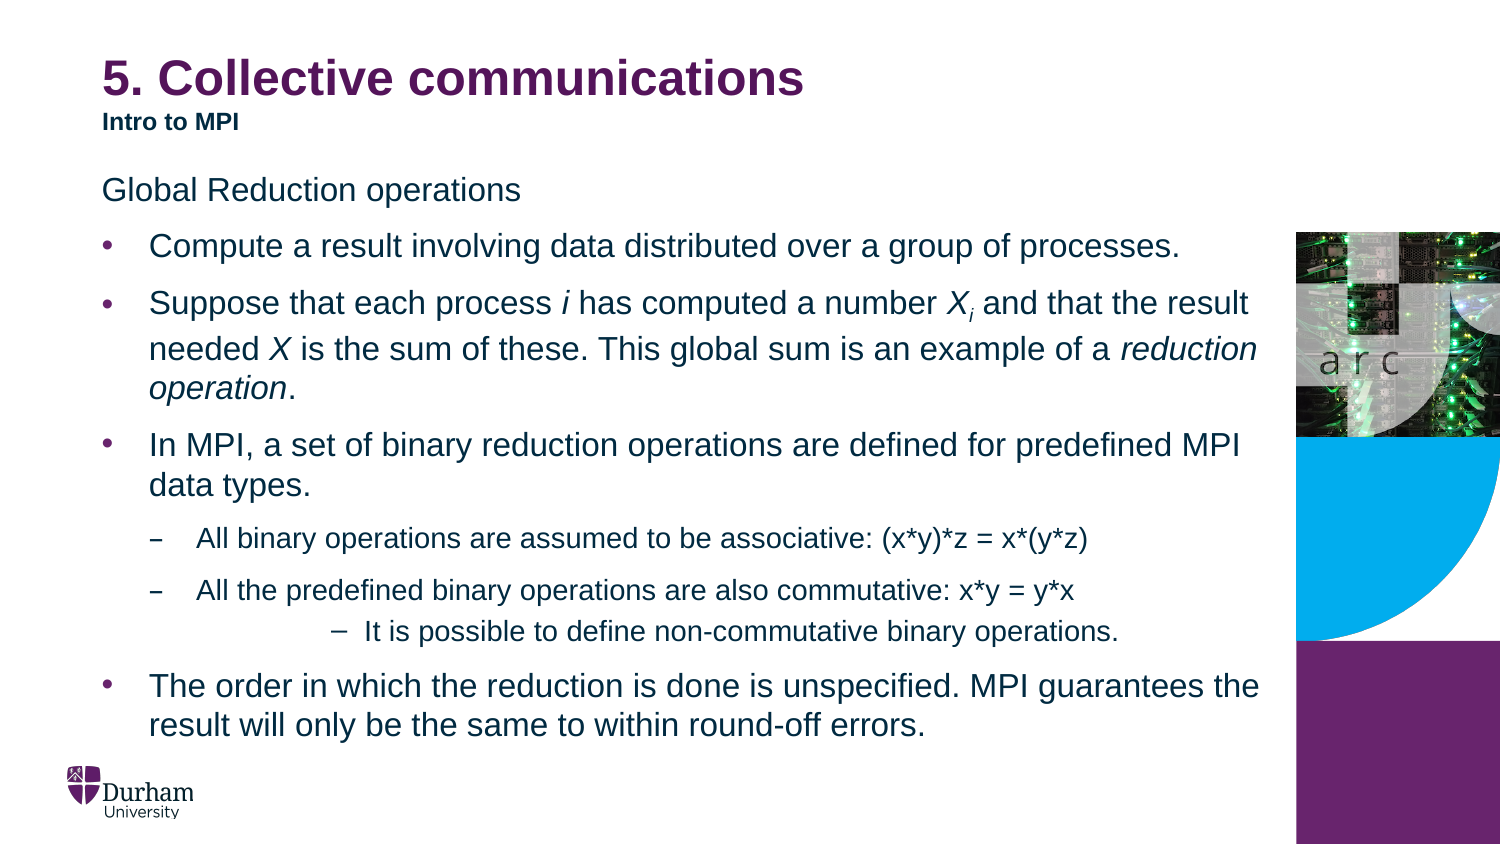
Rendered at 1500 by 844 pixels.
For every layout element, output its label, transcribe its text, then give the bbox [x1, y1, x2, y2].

picture [1296, 232, 1500, 436]
list Global Reduction operations Compute a result involving data distributed over a group of processes. Suppose that each process i has computed a number Xi and that the result needed X is the sum of these. This global sum is an example of a reduction operation. In MPI, a set of binary reduction operations are defined for predefined MPI data types. All binary operations are assumed to be associative: (x*y)*z = x*(y*z) All the predefined binary operations are also commutative: x*y = y*x It is possible to define non-commutative binary operations. The order in which the reduction is done is unspecified. MPI guarantees the result will only be the same to within round-off errors. [101, 168, 1285, 754]
title 5. Collective communications Intro to MPI [101, 45, 1399, 187]
text_box [1296, 640, 1500, 844]
picture [1332, 467, 1500, 640]
picture [67, 766, 193, 819]
